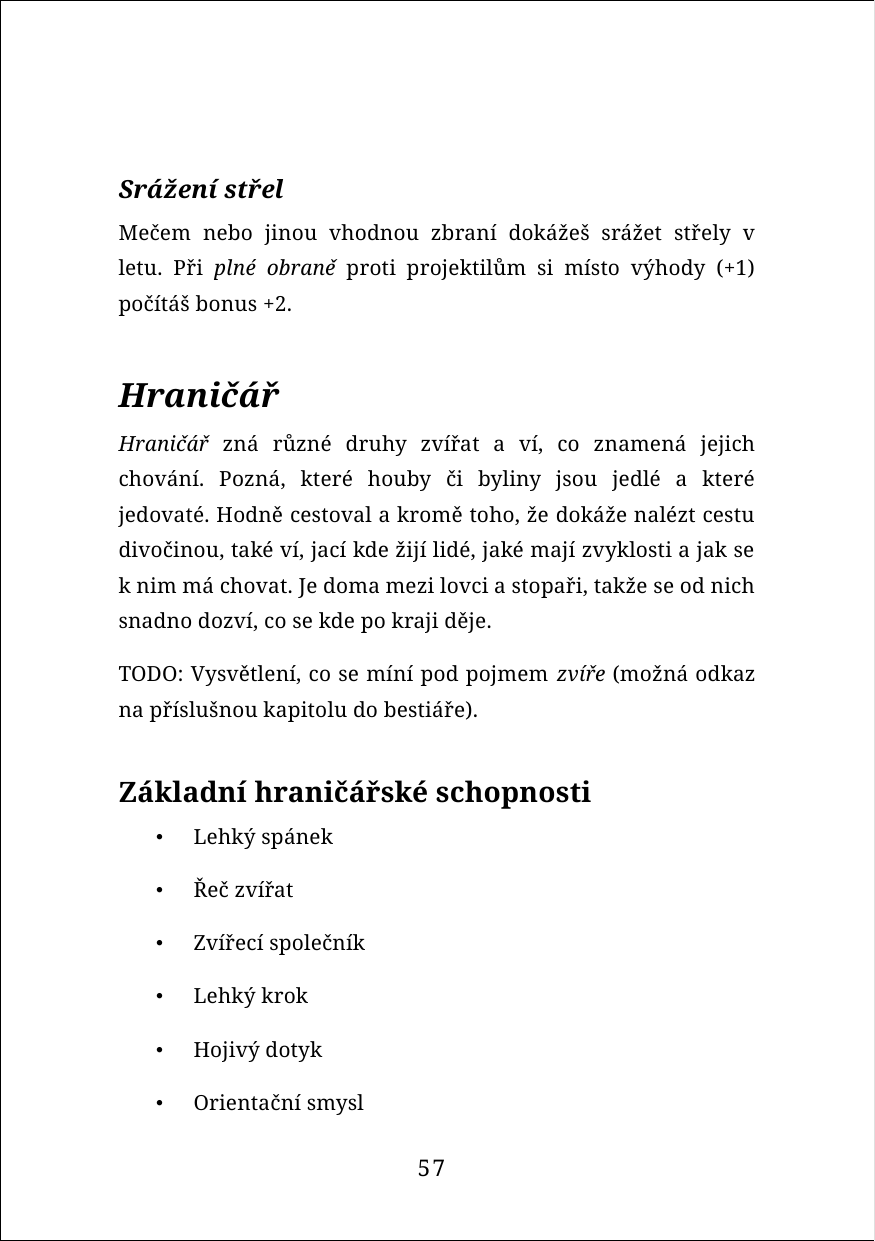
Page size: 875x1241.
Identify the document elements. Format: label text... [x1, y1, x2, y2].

list Hojivý dotyk [156, 1035, 756, 1063]
text Hraničář zná různé druhy zvířat a ví, co znamená jejich chování. Pozná, které houby či byliny jsou jedlé a které jedovaté. Hodně cestoval a kromě toho, že dokáže nalézt cestu divočinou, také ví, jací kde žijí lidé, jaké mají zvyklosti a jak se k nim má chovat. Je doma mezi lovci a stopaři, takže se od nich snadno dozví, co se kde po kraji děje. [118, 429, 756, 635]
list Zvířecí společník [156, 928, 756, 957]
subtitle Základní hraničářské schopnosti [118, 772, 756, 810]
subtitle Hraničář [118, 371, 756, 417]
subtitle Srážení střel [118, 172, 756, 206]
list Orientační smysl [156, 1088, 756, 1117]
list Řeč zvířat [156, 875, 756, 904]
list Lehký spánek [156, 822, 756, 850]
list Lehký krok [156, 982, 756, 1010]
text Mečem nebo jinou vhodnou zbraní dokážeš srážet střely v letu. Při plné obraně proti projektilům si místo výhody (+1) počítáš bonus +2. [118, 218, 756, 317]
text TODO: Vysvětlení, co se míní pod pojmem zvíře (možná odkaz na příslušnou kapitolu do bestiáře). [118, 659, 756, 723]
